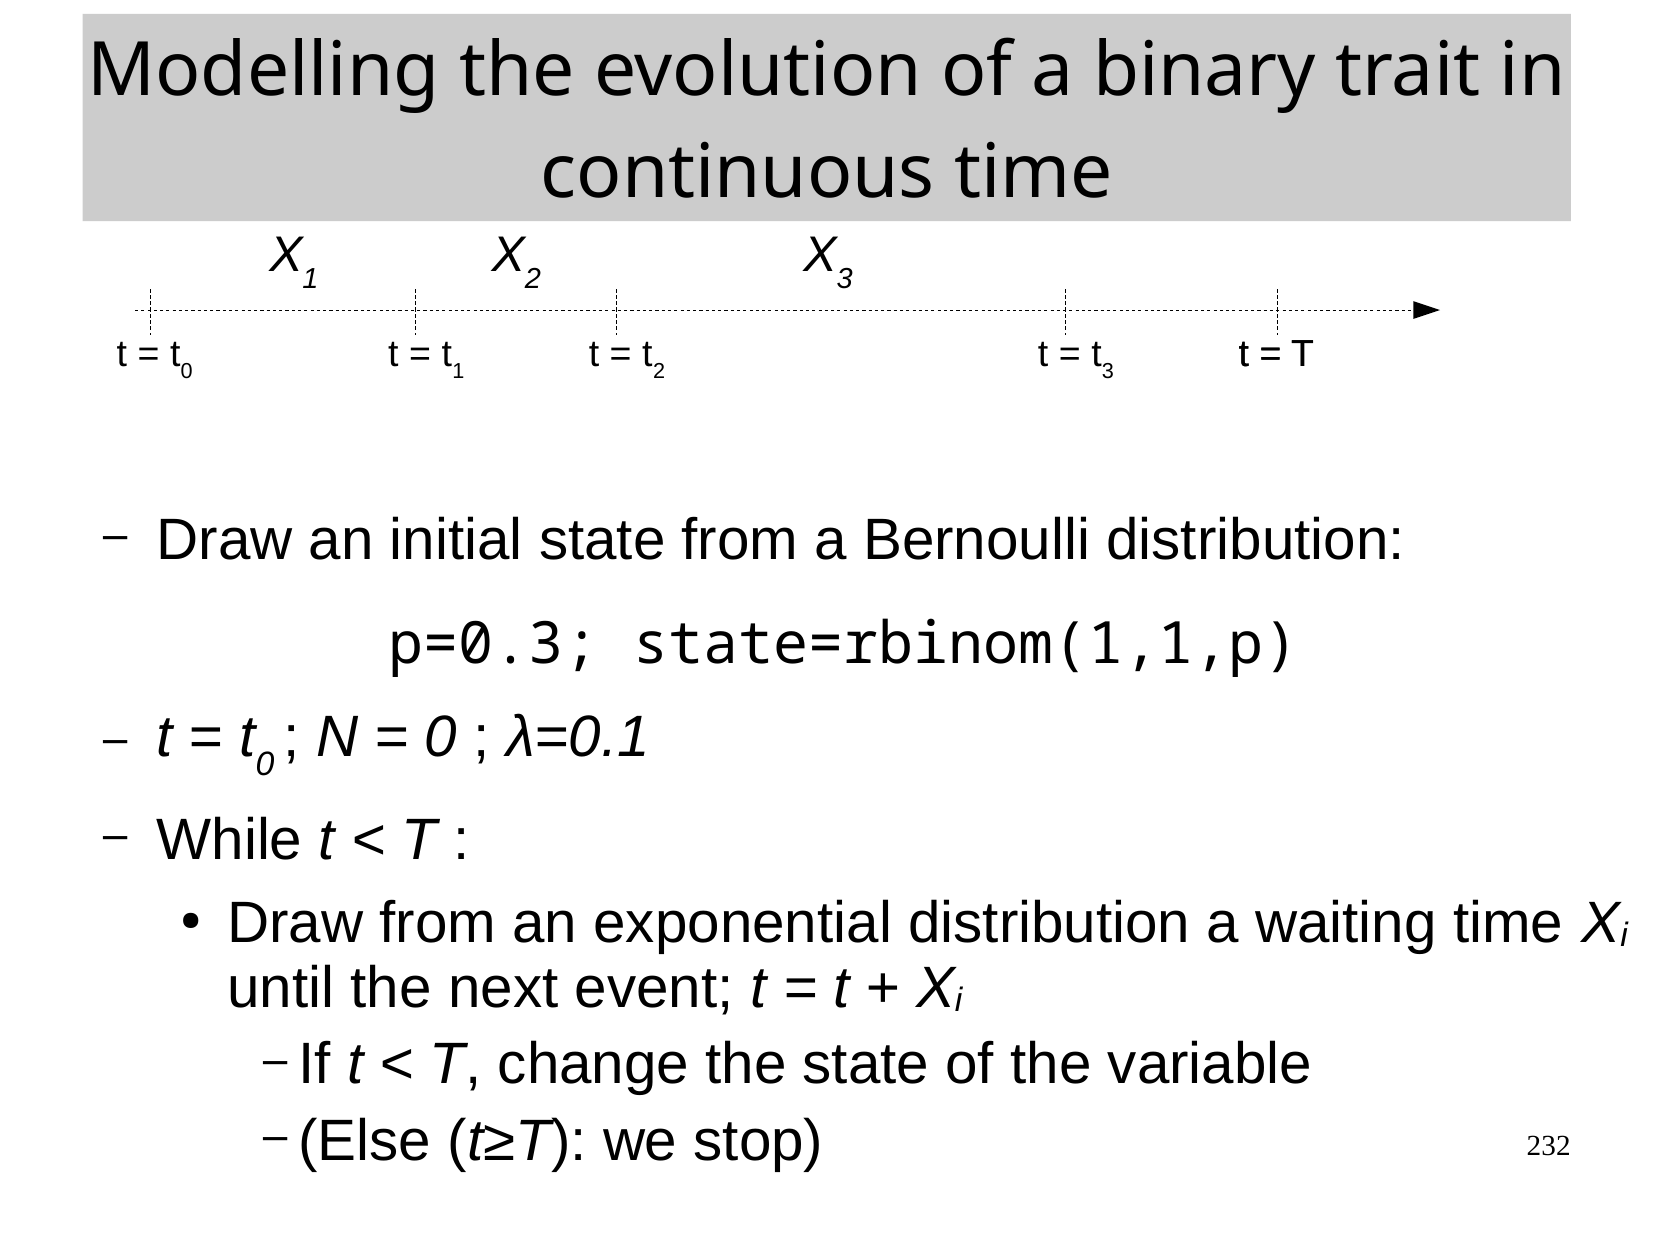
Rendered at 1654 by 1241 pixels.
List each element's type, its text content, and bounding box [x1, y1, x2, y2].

text_box X1 [254, 219, 361, 358]
text_box t = t2 [574, 325, 683, 391]
list Draw an initial state from a Bernoulli distribution: p=0.3; state=rbinom(1,1,p) t = t0 ; N = 0 ; λ=0.1 While t < T : Draw from an exponential distribution a waiting time Xi until the next event; t = t + Xi If t < T, change the state of the variable (Else (t≥T): we stop) [15, 408, 1636, 1198]
text_box t = t1 [373, 325, 482, 391]
text_box X3 [788, 219, 886, 358]
title Modelling the evolution of a binary trait in continuous time [82, 13, 1571, 222]
text_box t = T [1223, 325, 1333, 382]
text_box t = t3 [1023, 325, 1132, 391]
text_box X2 [476, 219, 579, 358]
text_box t = t0 [101, 325, 211, 391]
